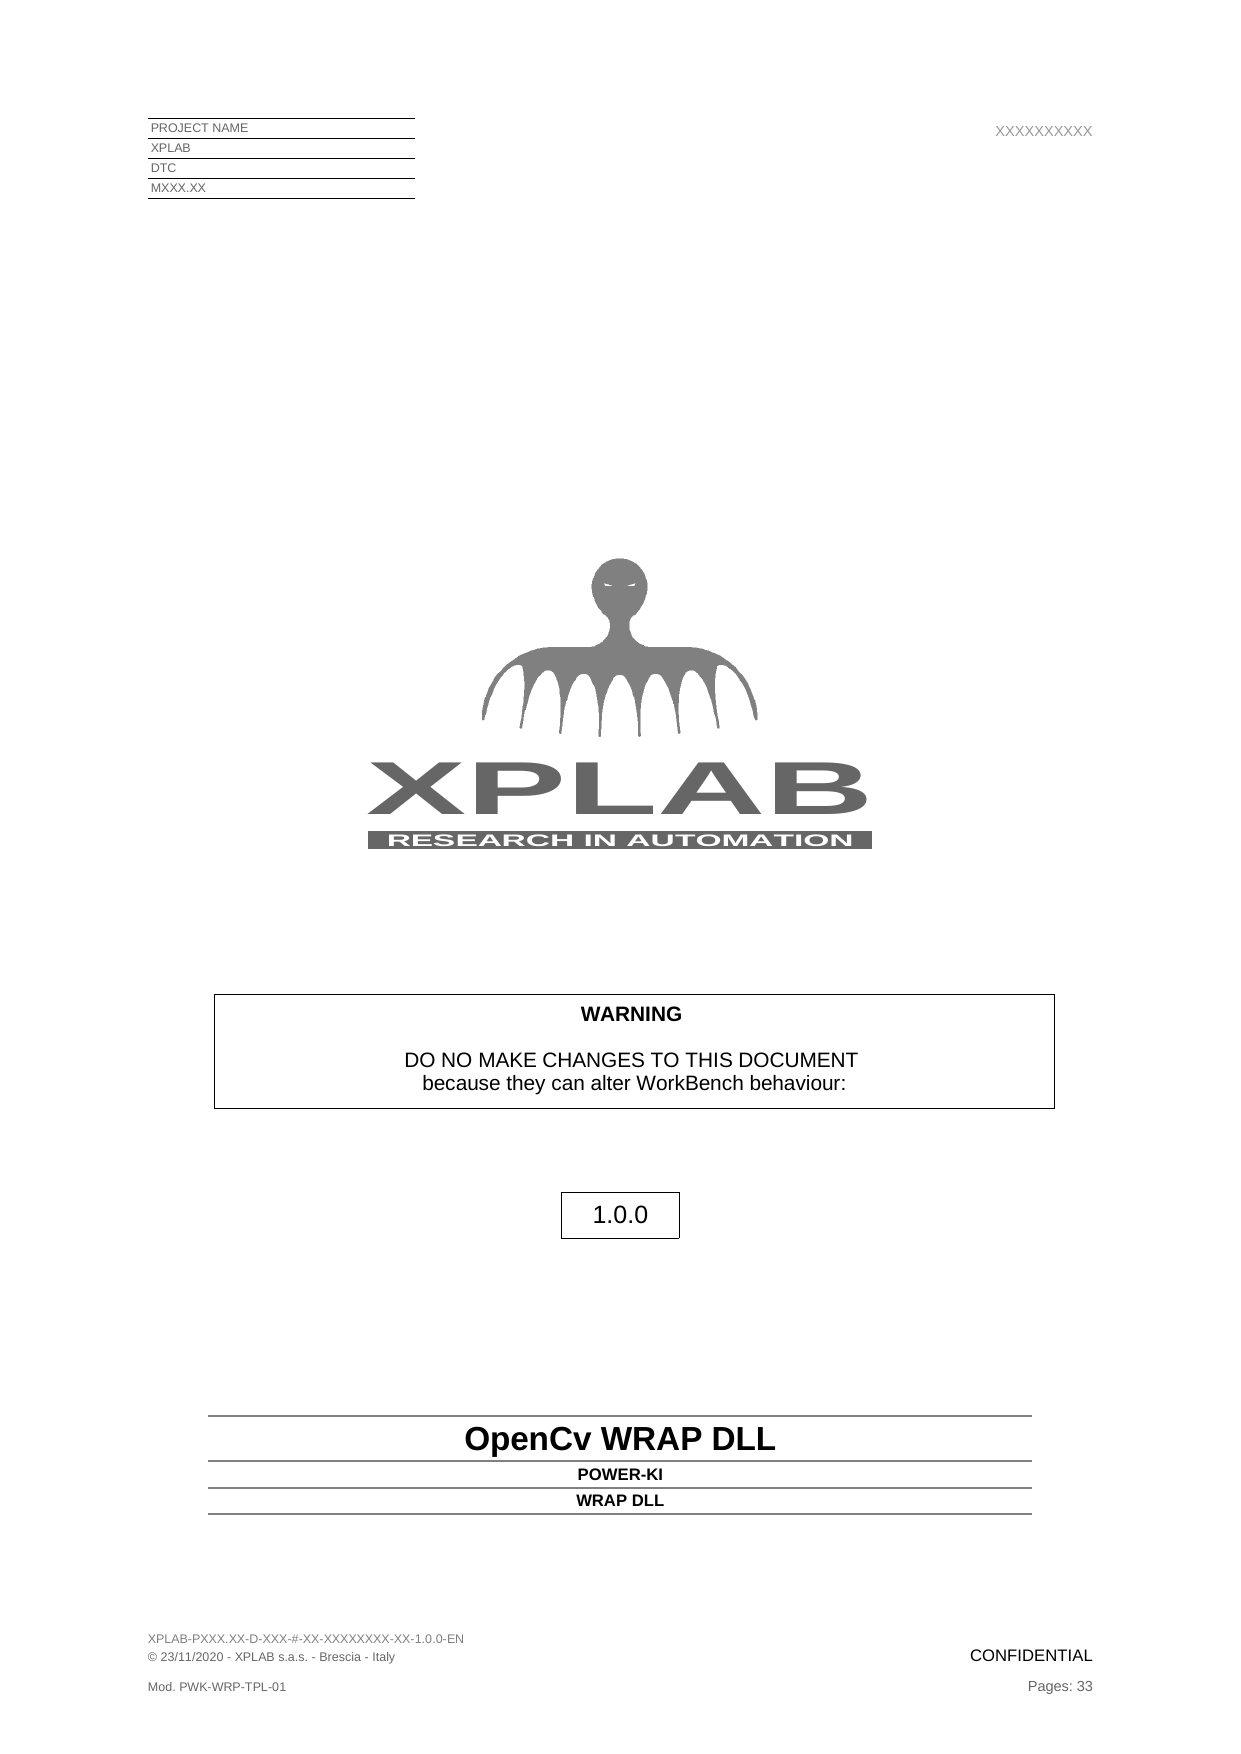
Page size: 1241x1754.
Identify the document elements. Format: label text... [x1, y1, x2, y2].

text because they can alter WorkBench behaviour: [223, 1072, 1046, 1095]
text WARNING [223, 1002, 1046, 1026]
table_cell xplab [148, 139, 415, 158]
text XPLAB [148, 747, 1093, 831]
picture [472, 543, 768, 747]
text 1.0.0 [570, 1201, 670, 1229]
table_cell POWER-KI [208, 1462, 1032, 1487]
table_header Project Name [148, 119, 415, 138]
text XXXXXXXXXX [934, 123, 1092, 139]
table_cell WRAP DLL [208, 1489, 1032, 1513]
table_cell Mxxx.xx [148, 179, 415, 198]
text DO NO MAKE CHANGES TO THIS DOCUMENT [223, 1049, 1046, 1072]
text Research in automation [148, 831, 1093, 849]
table_cell dtc [148, 159, 415, 178]
table_header OpenCv WRAP DLL [208, 1417, 1032, 1460]
